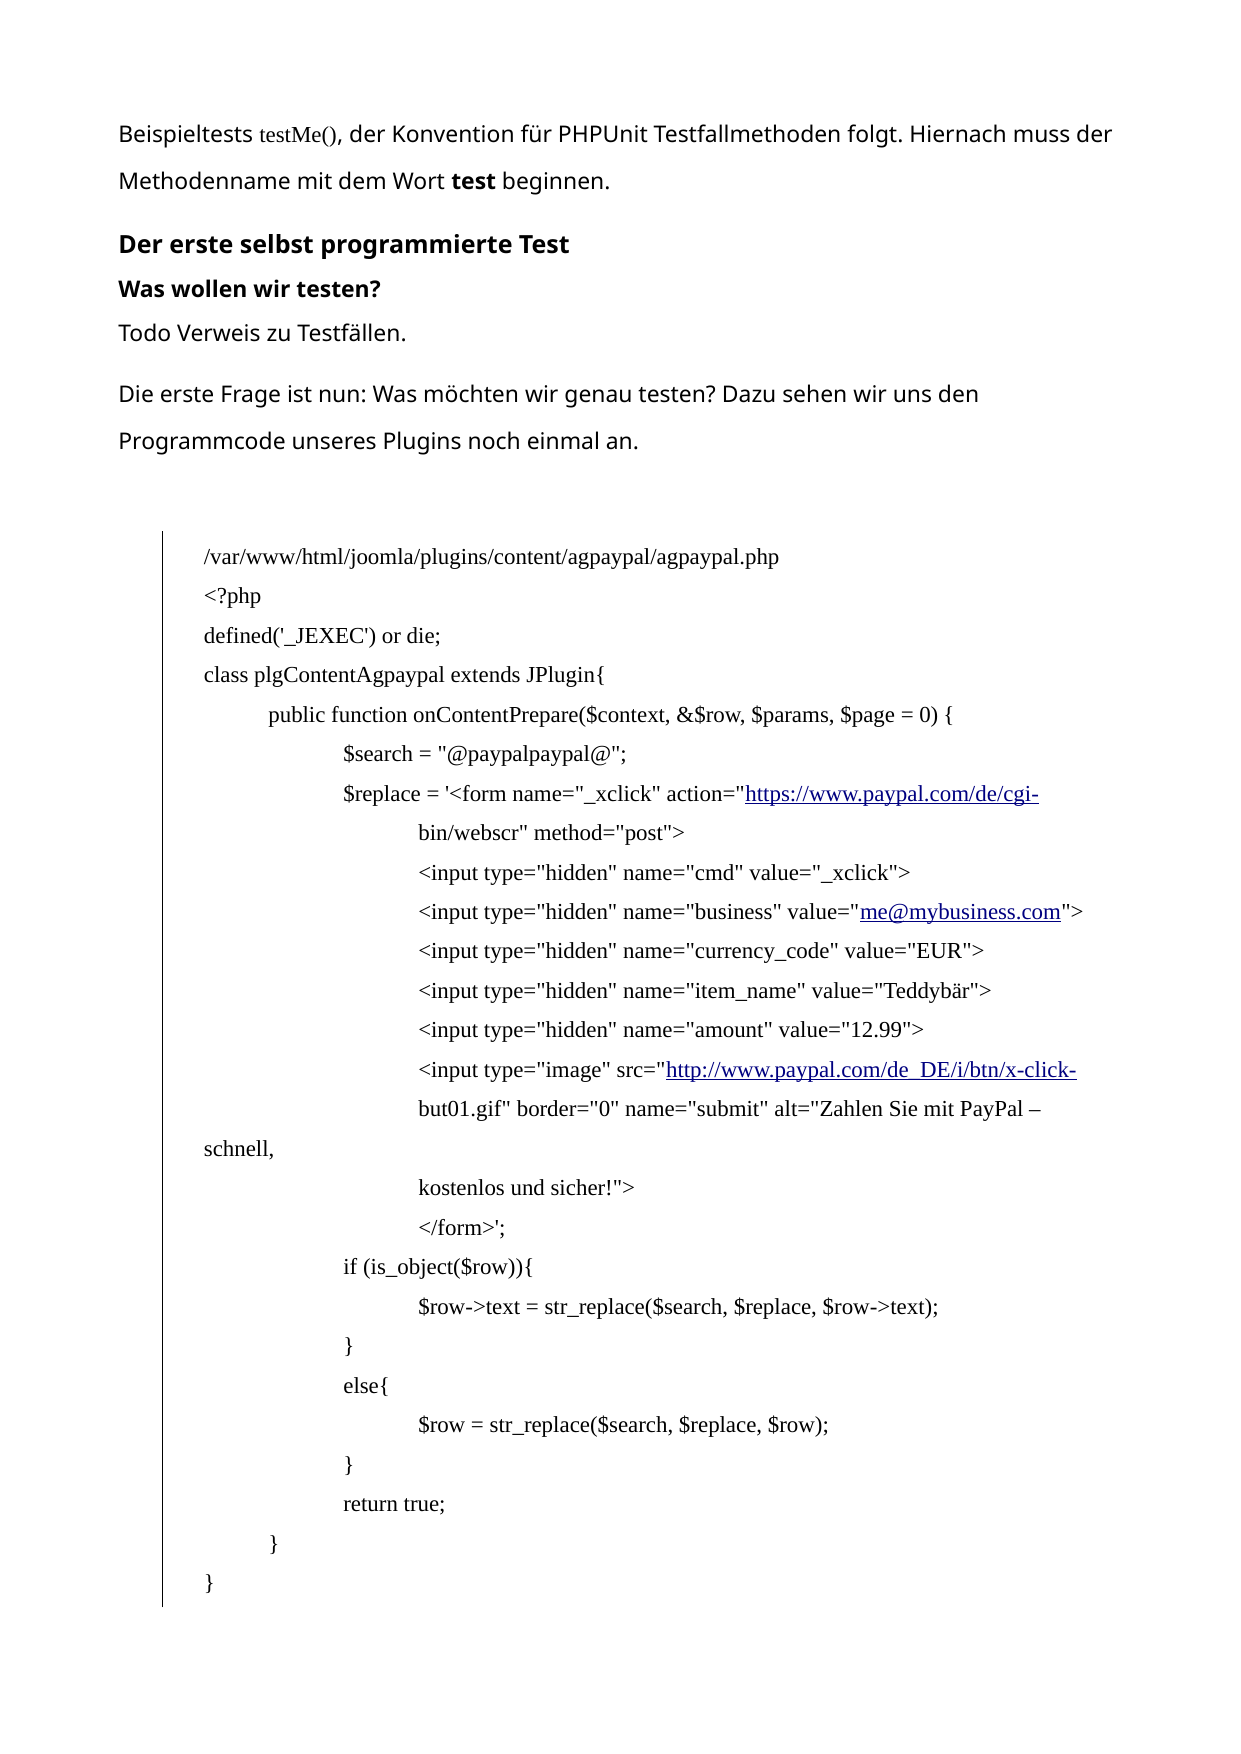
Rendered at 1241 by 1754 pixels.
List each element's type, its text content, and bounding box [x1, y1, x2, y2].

text Beispieltests testMe(), der Konvention für PHPUnit Testfallmethoden folgt. Hiernach muss der Methodenname mit dem Wort test beginnen. [118, 118, 1122, 196]
subtitle Was wollen wir testen? [118, 273, 1122, 304]
text Die erste Frage ist nun: Was möchten wir genau testen? Dazu sehen wir uns den Programmcode unseres Plugins noch einmal an. [118, 378, 1122, 456]
list /var/www/html/joomla/plugins/content/agpaypal/agpaypal.php <?php defined('_JEXEC') or die; class plgContentAgpaypal extends JPlugin{ public function onContentPrepare($context, &$row, $params, $page = 0) { $search = "@paypalpaypal@"; $replace = '<form name="_xclick" action="https://www.paypal.com/de/cgi- bin/webscr" method="post"> <input type="hidden" name="cmd" value="_xclick"> <input type="hidden" name="business" value="me@mybusiness.com"> <input type="hidden" name="currency_code" value="EUR"> <input type="hidden" name="item_name" value="Teddybär"> <input type="hidden" name="amount" value="12.99"> <input type="image" src="http://www.paypal.com/de_DE/i/btn/x-click- but01.gif" border="0" name="submit" alt="Zahlen Sie mit PayPal – schnell, kostenlos und sicher!"> </form>'; if (is_object($row)){ $row->text = str_replace($search, $replace, $row->text); } else{ $row = str_replace($search, $replace, $row); } return true; } } [163, 531, 1122, 1607]
subtitle Der erste selbst programmierte Test [118, 226, 1122, 261]
text Todo Verweis zu Testfällen. [118, 317, 1122, 348]
